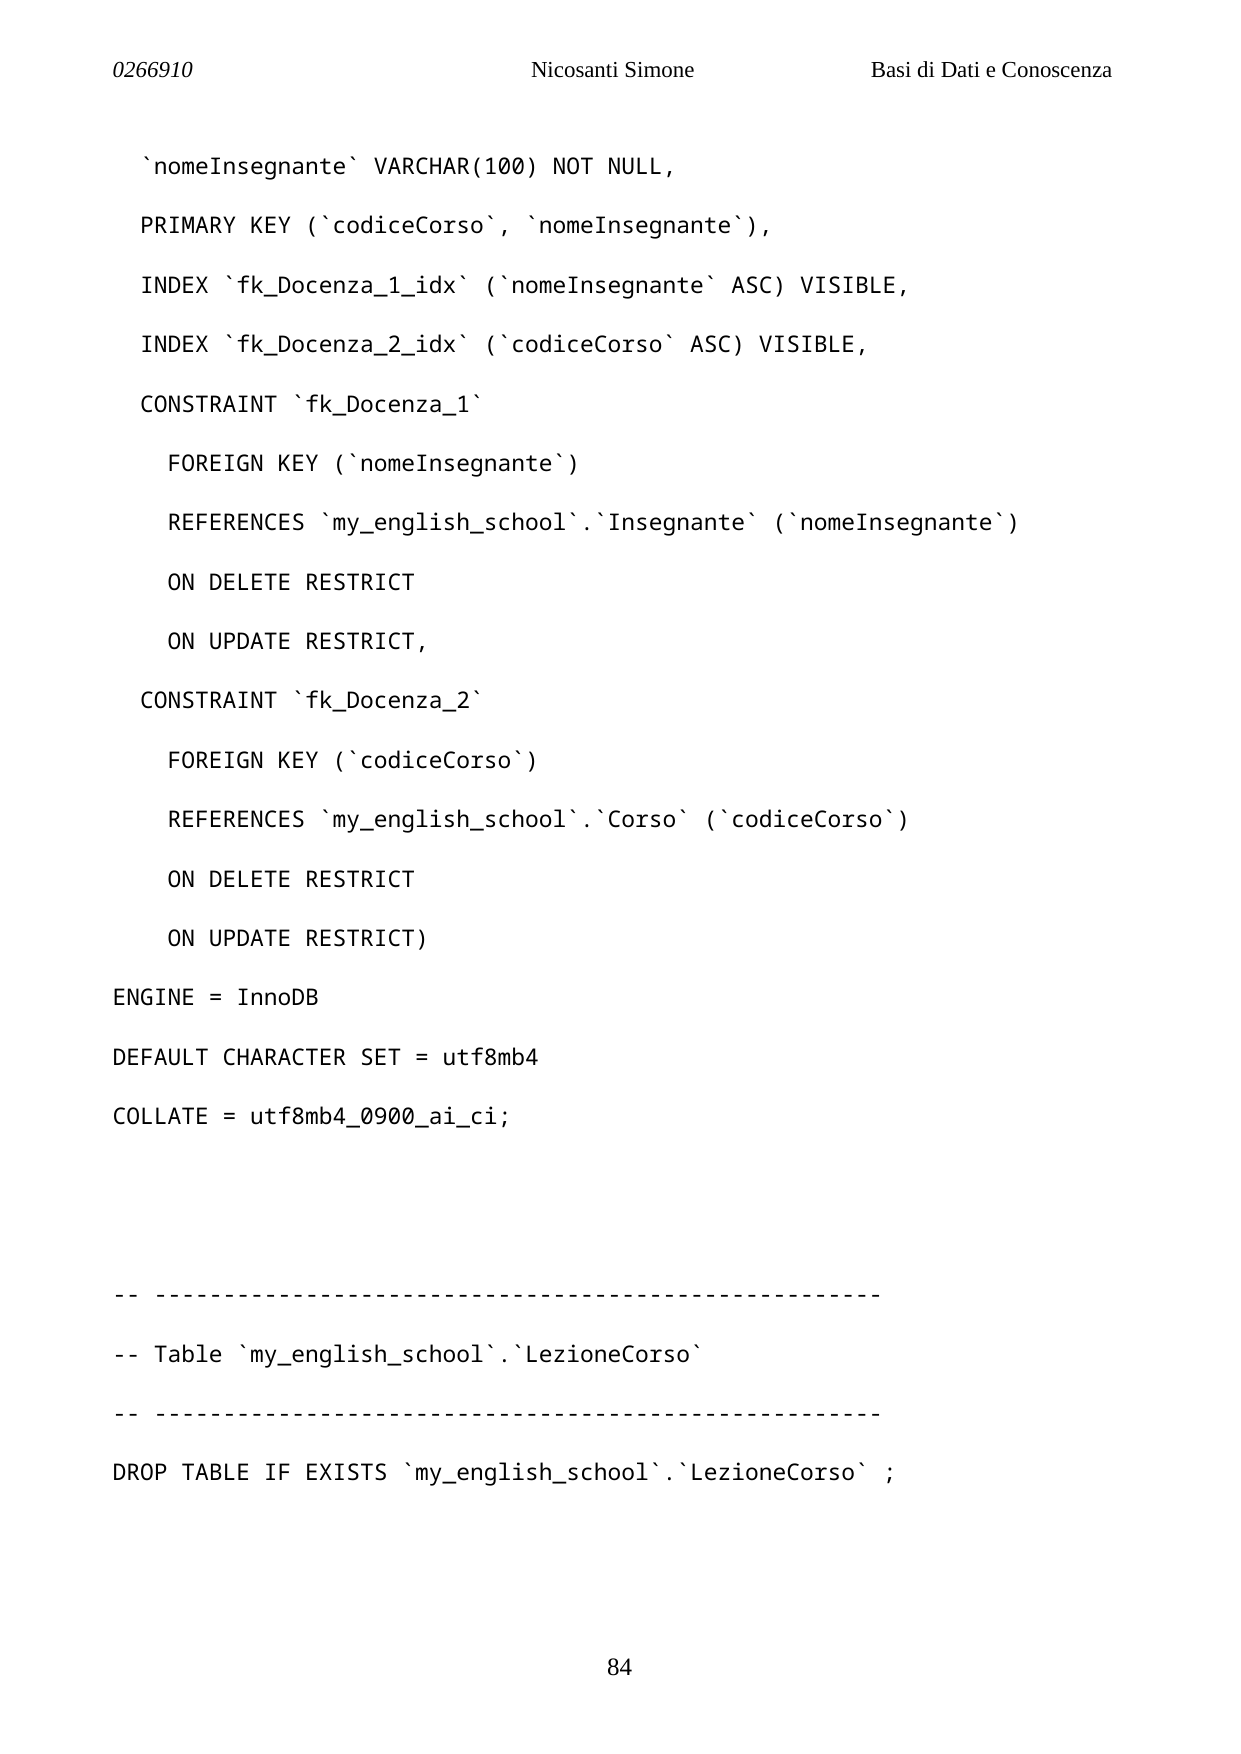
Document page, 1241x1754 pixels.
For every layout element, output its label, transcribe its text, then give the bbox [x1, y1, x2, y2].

text ON UPDATE RESTRICT, [112, 625, 1128, 656]
text PRIMARY KEY (`codiceCorso`, `nomeInsegnante`), [112, 209, 1128, 241]
text INDEX `fk_Docenza_1_idx` (`nomeInsegnante` ASC) VISIBLE, [112, 269, 1128, 300]
text DEFAULT CHARACTER SET = utf8mb4 [112, 1041, 1128, 1072]
text CONSTRAINT `fk_Docenza_2` [112, 684, 1128, 716]
text INDEX `fk_Docenza_2_idx` (`codiceCorso` ASC) VISIBLE, [112, 328, 1128, 359]
text COLLATE = utf8mb4_0900_ai_ci; [112, 1100, 1128, 1131]
text ON UPDATE RESTRICT) [112, 922, 1128, 953]
text DROP TABLE IF EXISTS `my_english_school`.`LezioneCorso` ; [112, 1456, 1128, 1487]
text ENGINE = InnoDB [112, 981, 1128, 1012]
text FOREIGN KEY (`codiceCorso`) [112, 744, 1128, 775]
text -- Table `my_english_school`.`LezioneCorso` [112, 1337, 1128, 1369]
text REFERENCES `my_english_school`.`Insegnante` (`nomeInsegnante`) [112, 506, 1128, 537]
text REFERENCES `my_english_school`.`Corso` (`codiceCorso`) [112, 803, 1128, 834]
text CONSTRAINT `fk_Docenza_1` [112, 387, 1128, 419]
text FOREIGN KEY (`nomeInsegnante`) [112, 447, 1128, 478]
text ON DELETE RESTRICT [112, 566, 1128, 597]
text ON DELETE RESTRICT [112, 862, 1128, 894]
text -- ----------------------------------------------------- [112, 1397, 1128, 1428]
text `nomeInsegnante` VARCHAR(100) NOT NULL, [112, 150, 1128, 181]
text -- ----------------------------------------------------- [112, 1278, 1128, 1309]
